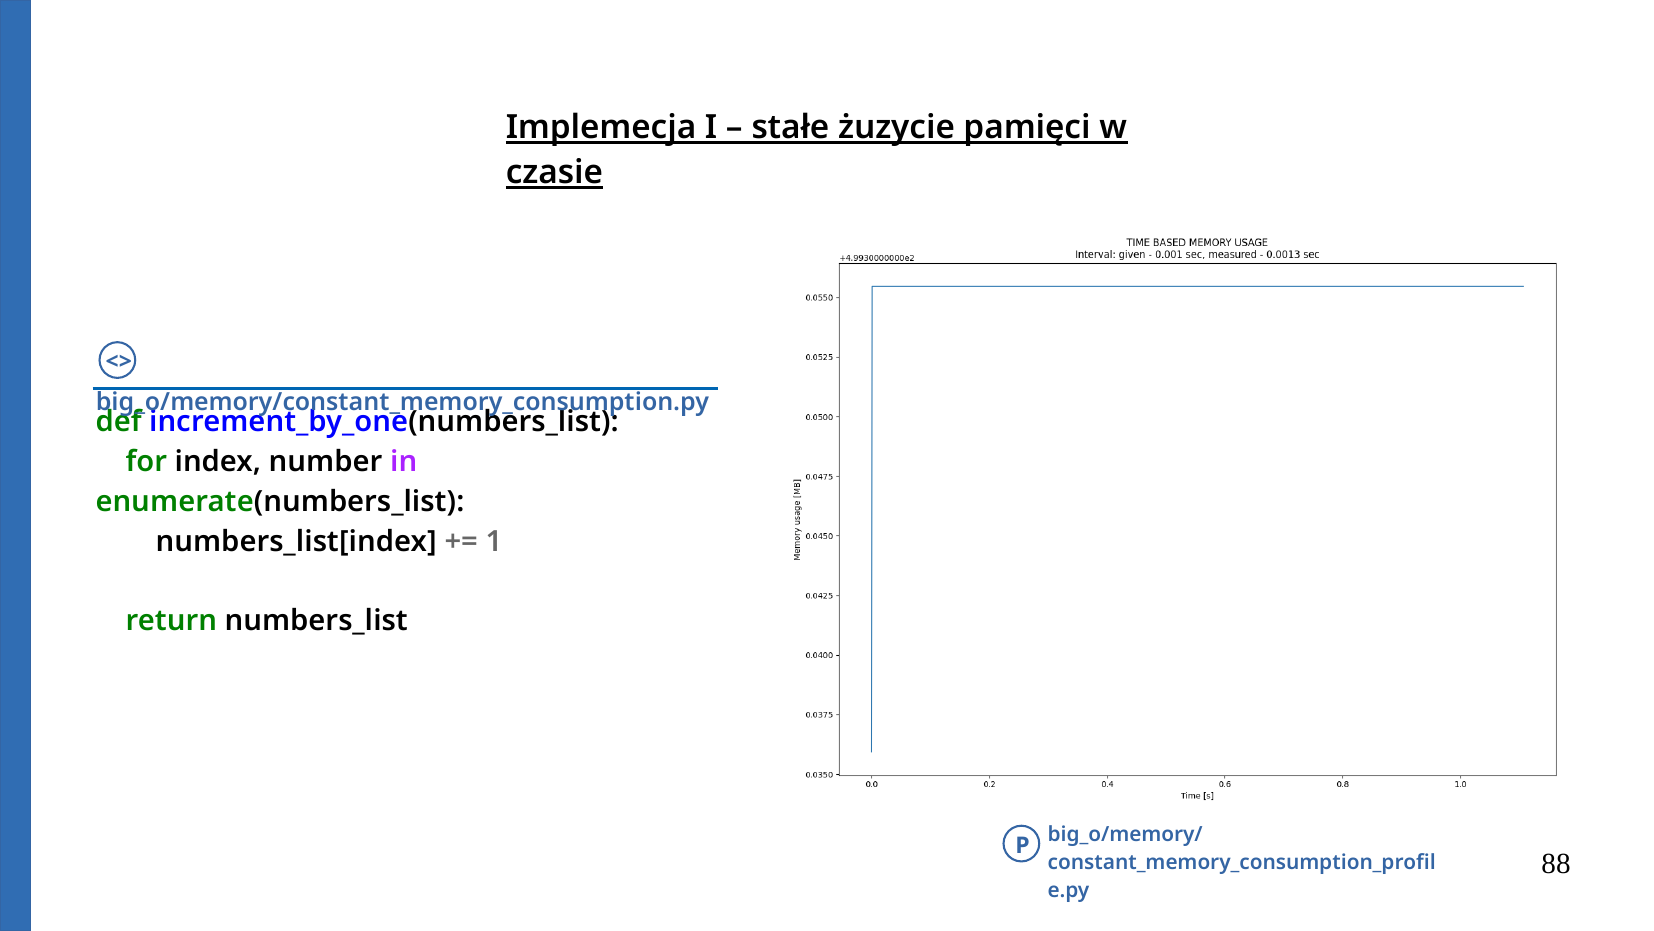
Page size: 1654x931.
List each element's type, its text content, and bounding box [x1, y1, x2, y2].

text_box Implemecja I – stałe żuzycie pamięci w czasie [491, 95, 1163, 161]
text_box P [1001, 821, 1031, 869]
text_box [0, 0, 31, 931]
text_box big_o/memory/constant_memory_consumption_profile.py [1032, 811, 1452, 880]
picture [723, 183, 1648, 848]
text_box big_o/memory/constant_memory_consumption.py [81, 342, 743, 401]
text_box <> [90, 337, 147, 342]
text_box def increment_by_one(numbers_list): for index, number in enumerate(numbers_list): numbers_list[index] += 1 return numbers_list [80, 393, 728, 592]
